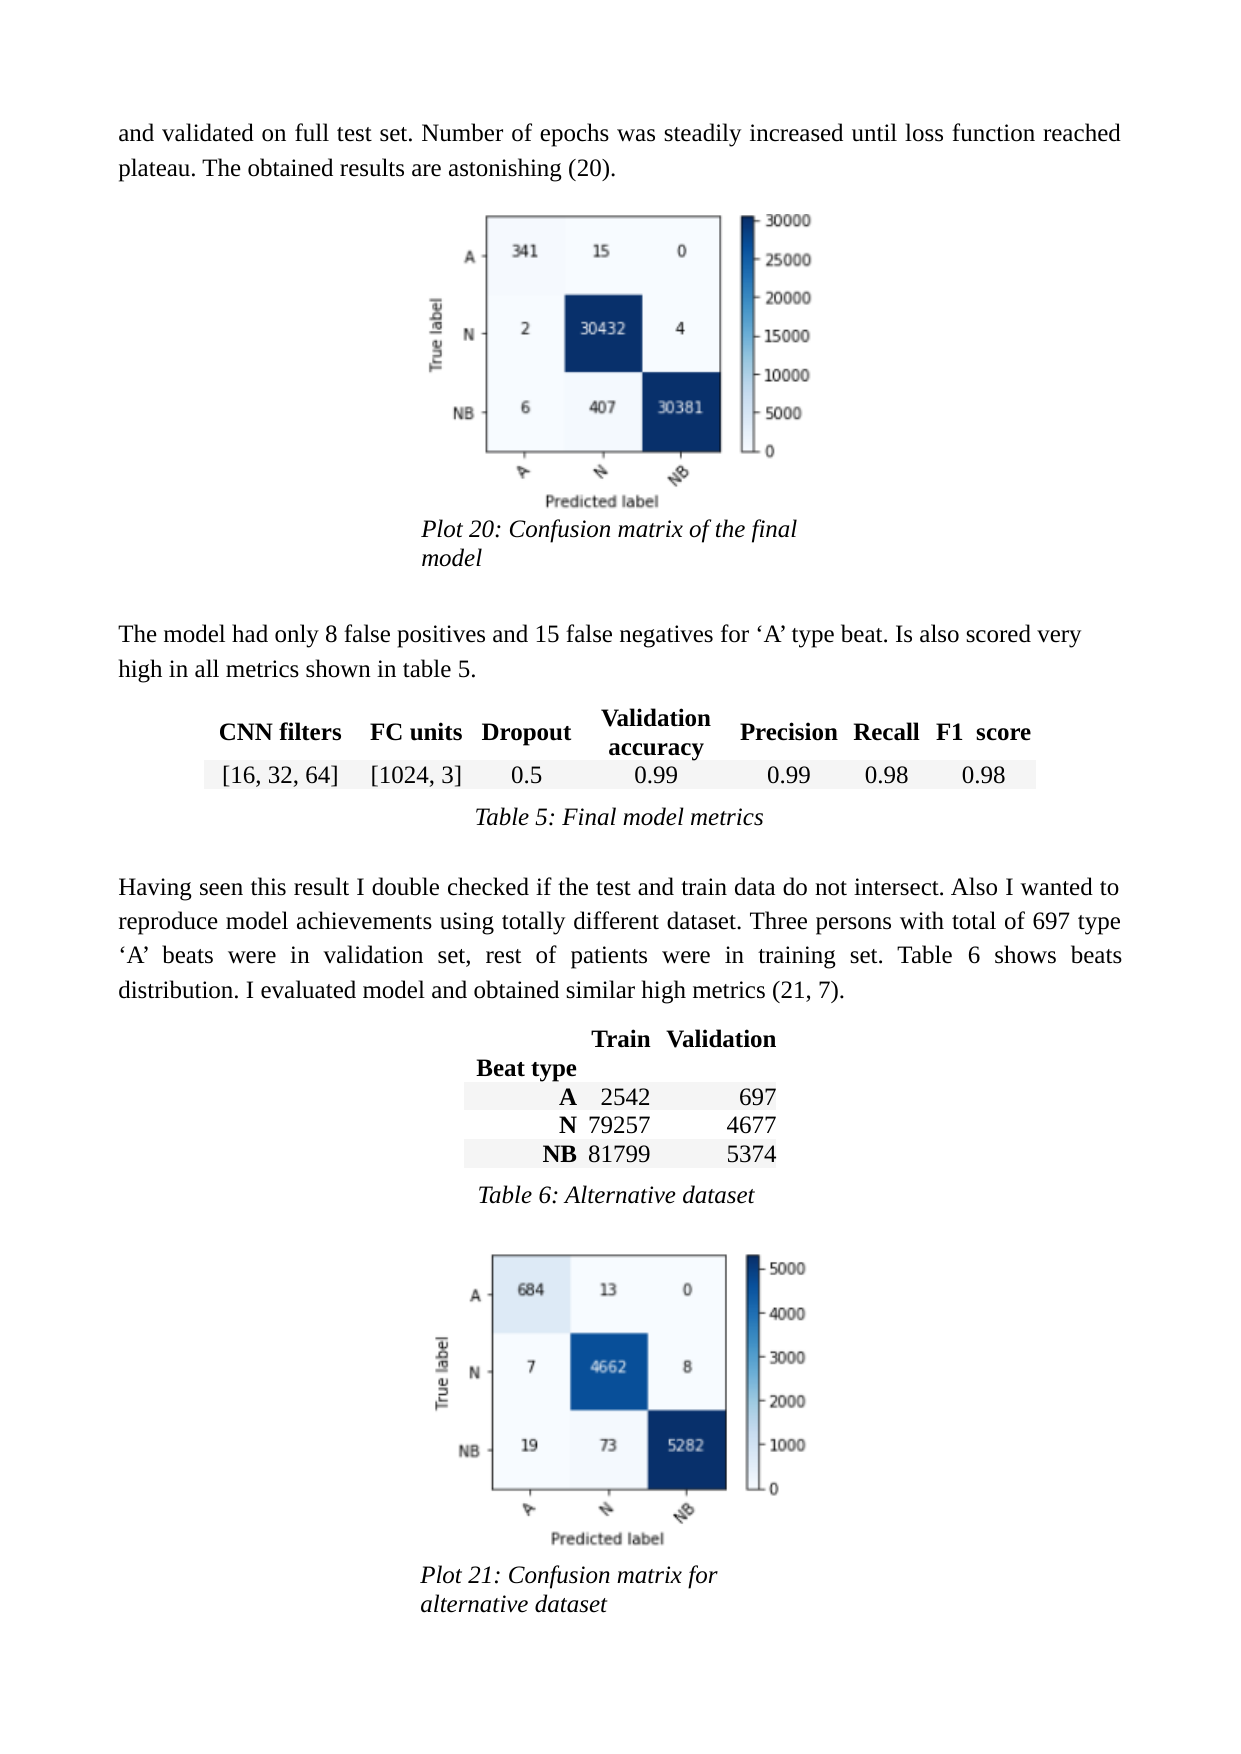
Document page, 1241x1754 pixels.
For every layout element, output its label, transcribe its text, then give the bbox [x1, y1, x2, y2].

text and validated on full test set. Number of epochs was steadily increased until loss function reached plateau. The obtained results are astonishing (20). [118, 118, 1122, 181]
text Table 6: Alternative dataset [118, 1180, 1122, 1209]
table_cell 79257 [577, 1110, 650, 1139]
table_header Validation accuracy [576, 703, 735, 760]
text Table 5: Final model metrics [118, 802, 1122, 830]
table_cell 0.98 [842, 760, 931, 789]
table_cell 0.5 [476, 760, 576, 789]
table_header Validation [650, 1024, 776, 1053]
table_header [464, 1024, 577, 1053]
table_header Train [577, 1024, 650, 1053]
text Having seen this result I double checked if the test and train data do not intersect. Also I wanted to reproduce model achievements using totally different dataset. Three persons with total of 697 type ‘A’ beats were in validation set, rest of patients were in training set. Table 6 shows beats distribution. I evaluated model and obtained similar high metrics (21, 7). [118, 872, 1122, 1004]
text The model had only 8 false positives and 15 false negatives for ‘A’ type beat. Is also scored very high in all metrics shown in table 5. [118, 619, 1122, 682]
table_cell [577, 1053, 650, 1082]
table_cell NB [464, 1139, 577, 1168]
table_cell 0.98 [931, 760, 1036, 789]
table_cell Beat type [464, 1053, 577, 1082]
table_cell 0.99 [735, 760, 842, 789]
table_header Precision [735, 703, 842, 760]
table_header Recall [842, 703, 931, 760]
table_cell N [464, 1110, 577, 1139]
table_cell [1024, 3] [356, 760, 476, 789]
table_cell 697 [650, 1082, 776, 1110]
picture [421, 214, 820, 515]
table_cell [650, 1053, 776, 1082]
table_cell [16, 32, 64] [204, 760, 356, 789]
table_cell 5374 [650, 1139, 776, 1168]
table_cell 2542 [577, 1082, 650, 1110]
table_header CNN filters [204, 703, 356, 760]
table_cell 0.99 [576, 760, 735, 789]
table_header FC units [356, 703, 476, 760]
text Plot 21: Confusion matrix for alternative dataset [420, 1560, 820, 1617]
picture [420, 1250, 820, 1560]
text Plot 20: Confusion matrix of the final model [421, 515, 819, 572]
table_cell 4677 [650, 1110, 776, 1139]
table_cell 81799 [577, 1139, 650, 1168]
table_cell A [464, 1082, 577, 1110]
table_header Dropout [476, 703, 576, 760]
table_header F1 score [931, 703, 1036, 760]
